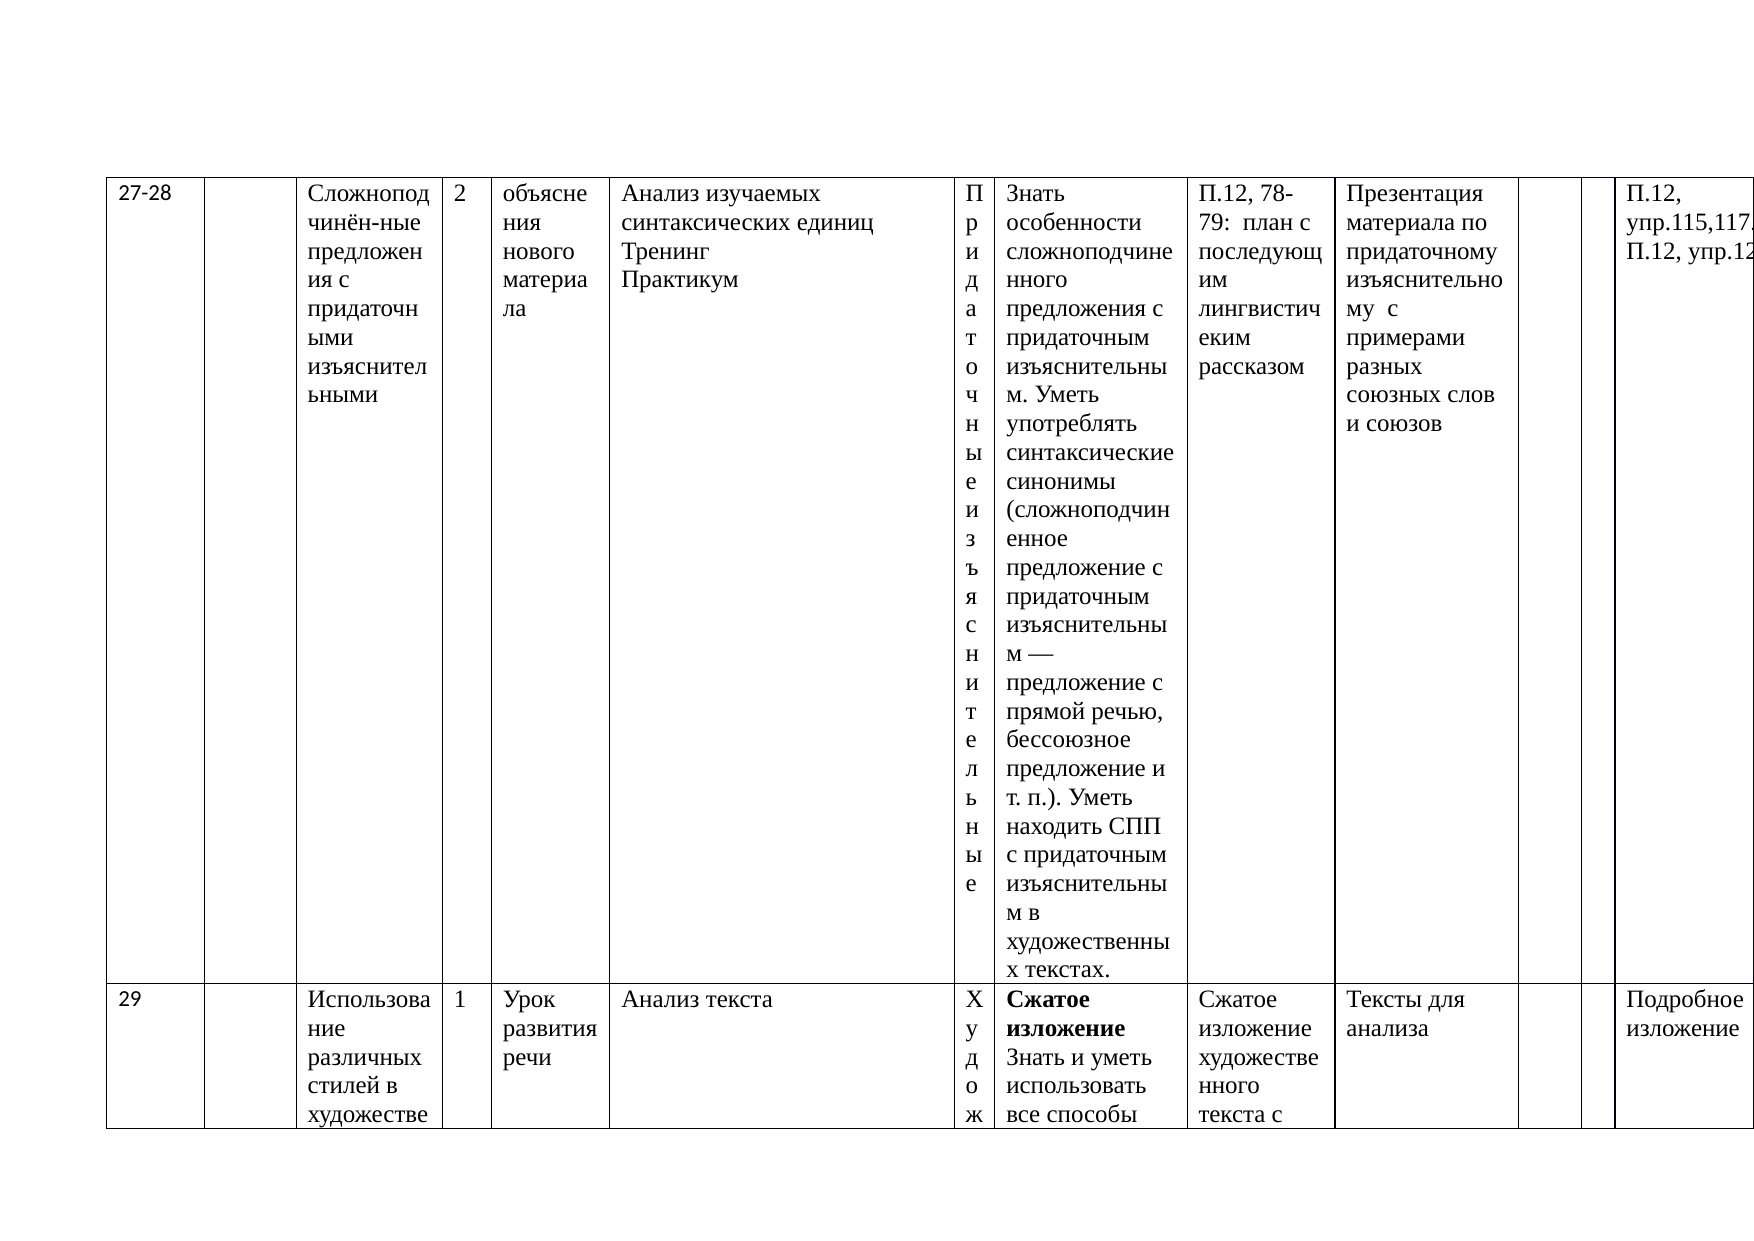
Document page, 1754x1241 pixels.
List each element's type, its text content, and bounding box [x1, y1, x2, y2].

table_cell Знать особенности сложноподчиненного предложения с придаточным изъяснительным. Уметь употреблять синтаксические синонимы (сложноподчиненное предложение с придаточным изъяснительным — предложение с прямой речью, бессоюзное предложение и т. п.). Уметь находить СПП с придаточным изъяснительным в художественных текстах. [995, 178, 1187, 983]
table_cell Урок развития речи [492, 984, 609, 1128]
table_cell Подробное изложение [1616, 984, 1753, 1128]
table_cell Анализ текста [610, 984, 954, 1128]
table_cell Использование различных стилей в художестве [297, 984, 442, 1128]
table_cell Анализ изучаемых синтаксических единиц Тренинг Практикум [610, 178, 954, 983]
table_cell Худож [955, 984, 994, 1128]
table_cell 29 [107, 984, 204, 1128]
table_cell Сжатое изложение Знать и уметь использовать все способы [995, 984, 1187, 1128]
table_cell [1519, 178, 1581, 983]
table_cell Придаточные изъяснительные [955, 178, 994, 983]
table_cell П.12, упр.115,117. П.12, упр.122 [1616, 178, 1753, 983]
table_cell 2 [443, 178, 491, 983]
table_cell [1582, 178, 1614, 983]
table_cell Сжатое изложение художественного текста с [1188, 984, 1334, 1128]
table_cell [1519, 984, 1581, 1128]
table_cell П.12, 78-79: план с последующим лингвистичеким рассказом [1188, 178, 1334, 983]
table_cell Сложноподчинён-ные предложения с придаточными изъяснительными [297, 178, 442, 983]
table_cell [1582, 984, 1614, 1128]
table_cell Тексты для анализа [1336, 984, 1518, 1128]
table_cell 27-28 [107, 178, 204, 983]
table_cell Презентация материала по придаточному изъяснительному с примерами разных союзных слов и союзов [1336, 178, 1518, 983]
table_cell [205, 984, 296, 1128]
table_cell [205, 178, 296, 983]
table_cell объяснения нового материала [492, 178, 609, 983]
table_cell 1 [443, 984, 491, 1128]
